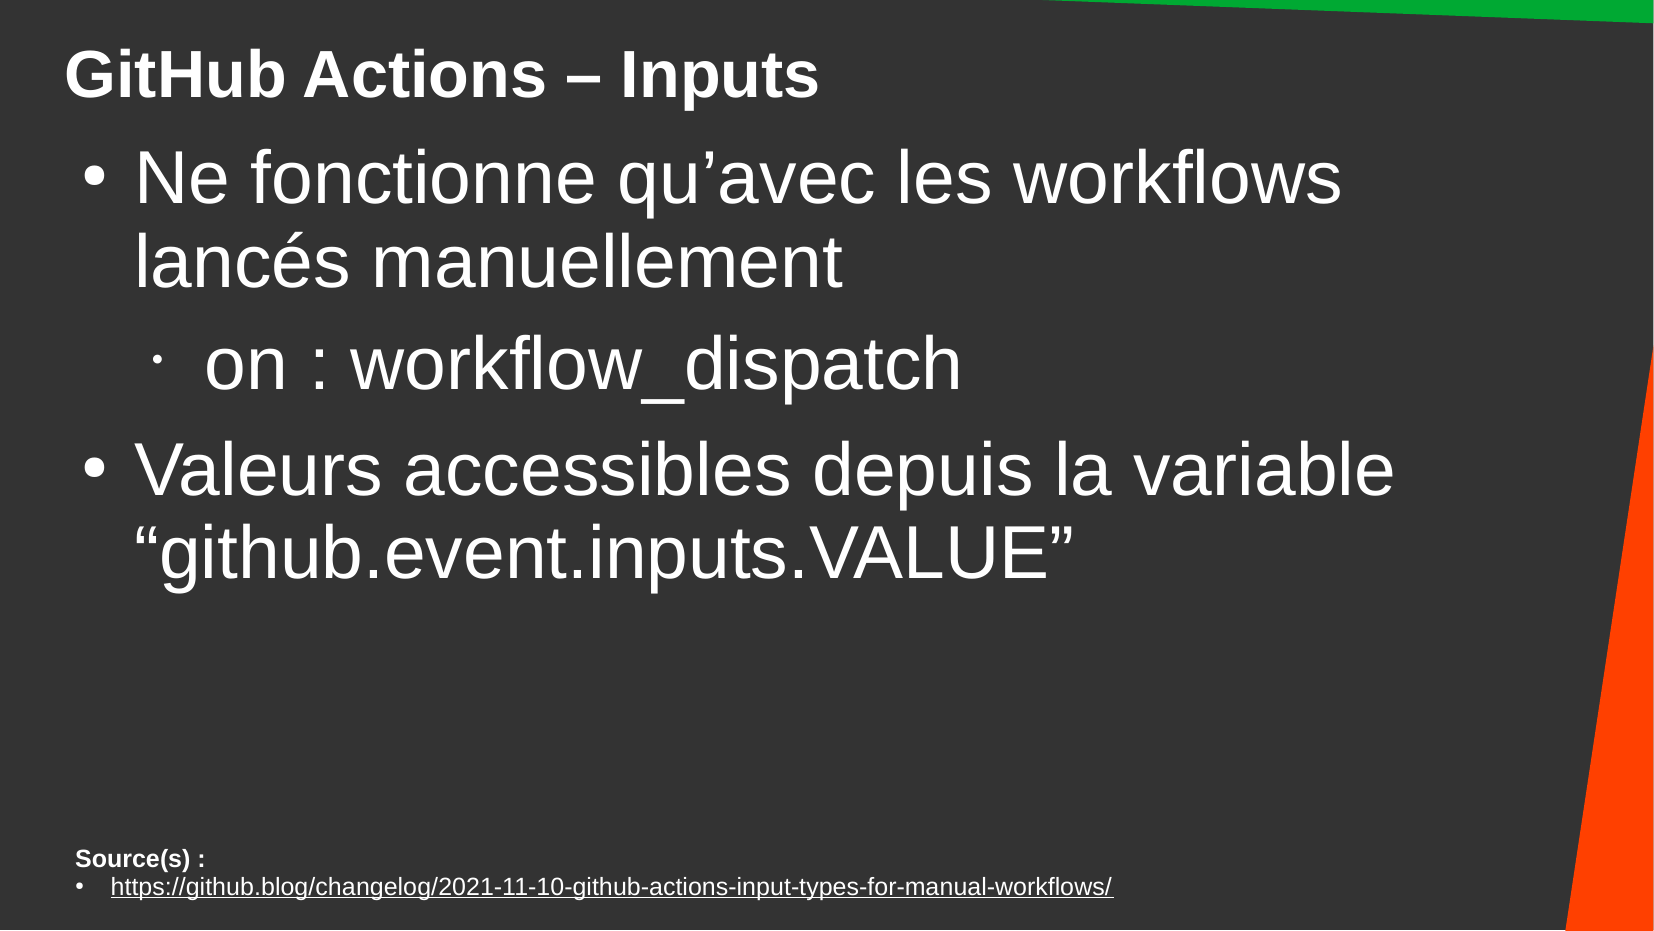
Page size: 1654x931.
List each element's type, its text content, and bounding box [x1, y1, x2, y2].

text_box [1565, 341, 1654, 931]
title GitHub Actions – Inputs [64, 37, 1577, 119]
text_box [1042, 0, 1654, 24]
list Ne fonctionne qu’avec les workflows lancés manuellement on : workflow_dispatch Valeurs accessibles depuis la variable “github.event.inputs.VALUE” [63, 135, 1542, 662]
text_box Source(s) : https://github.blog/changelog/2021-11-10-github-actions-input-types-for-manual-workflows/ [60, 799, 1546, 909]
